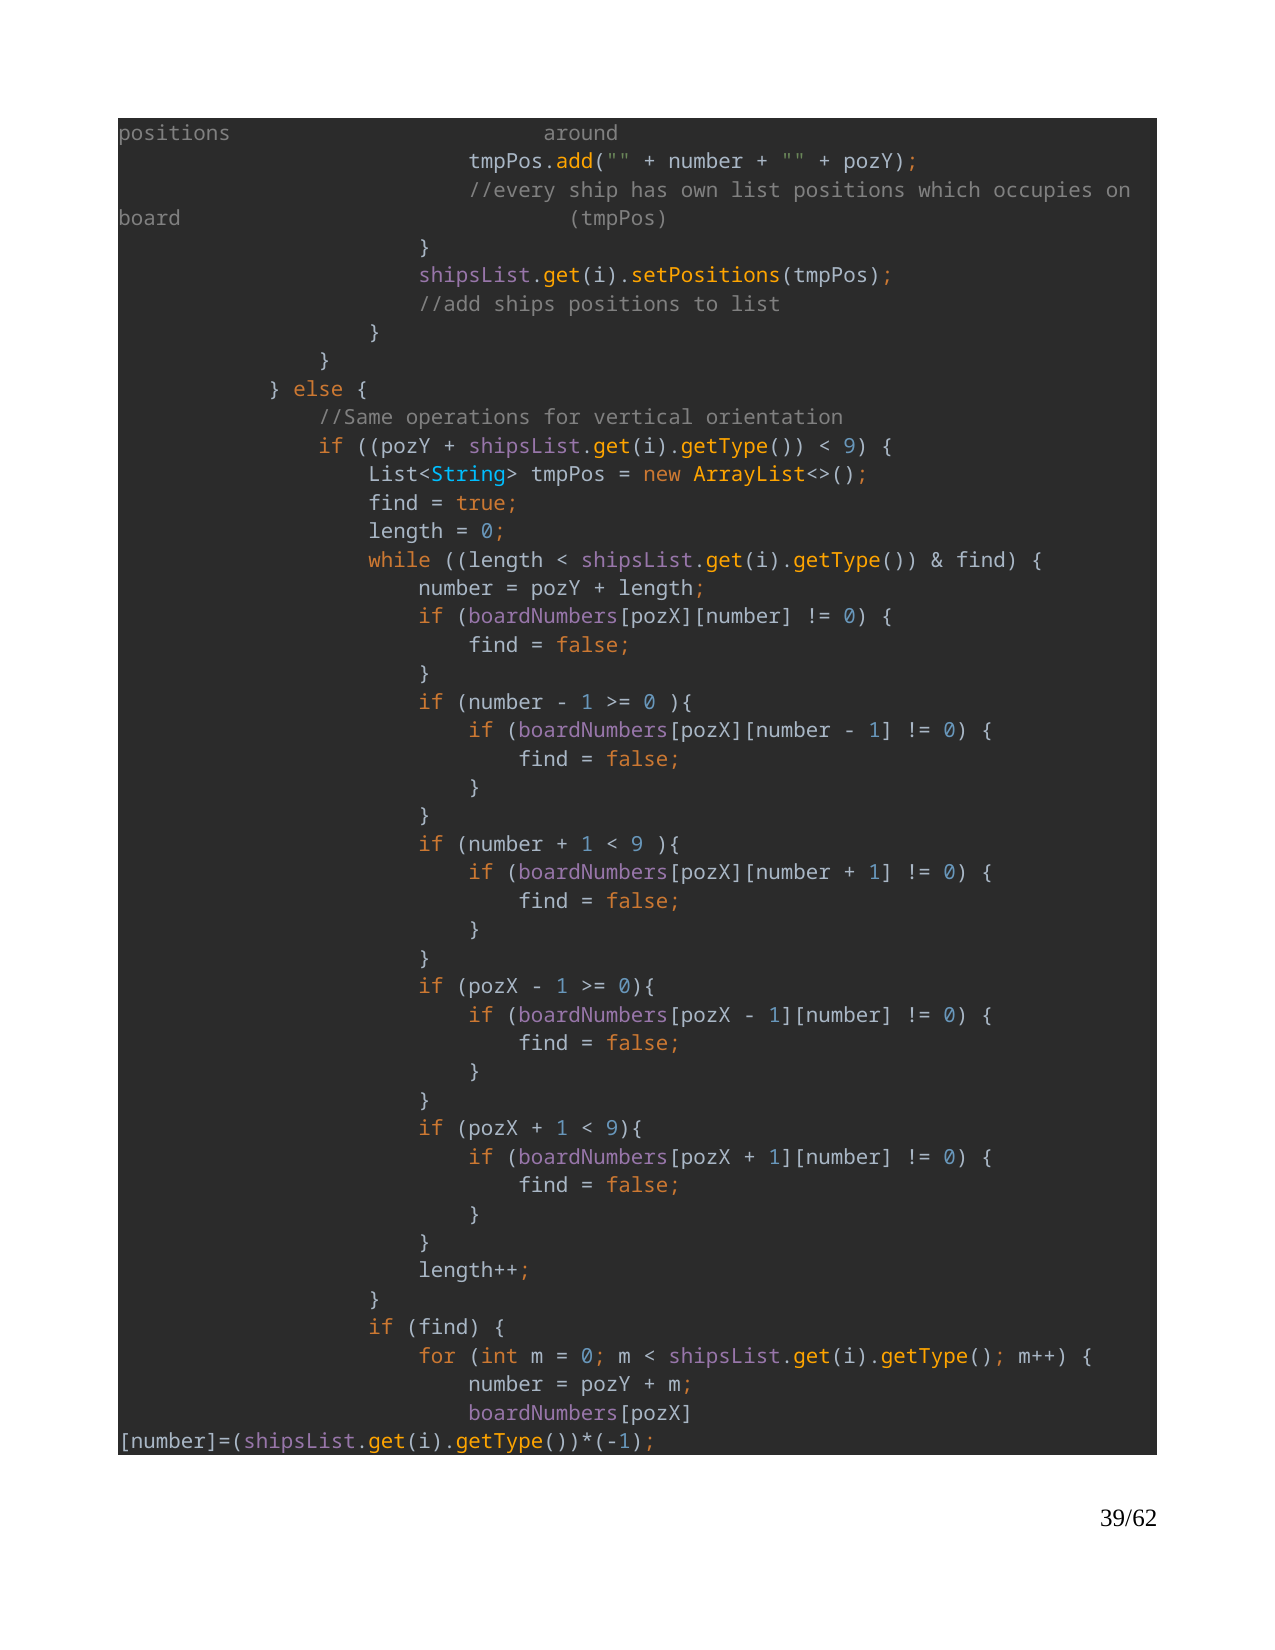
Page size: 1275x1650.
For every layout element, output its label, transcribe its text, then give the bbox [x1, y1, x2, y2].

text positions around tmpPos.add("" + number + "" + pozY); //every ship has own list positions which occupies on board (tmpPos) } shipsList.get(i).setPositions(tmpPos); //add ships positions to list } } } else { //Same operations for vertical orientation if ((pozY + shipsList.get(i).getType()) < 9) { List<String> tmpPos = new ArrayList<>(); find = true; length = 0; while ((length < shipsList.get(i).getType()) & find) { number = pozY + length; if (boardNumbers[pozX][number] != 0) { find = false; } if (number - 1 >= 0 ){ if (boardNumbers[pozX][number - 1] != 0) { find = false; } } if (number + 1 < 9 ){ if (boardNumbers[pozX][number + 1] != 0) { find = false; } } if (pozX - 1 >= 0){ if (boardNumbers[pozX - 1][number] != 0) { find = false; } } if (pozX + 1 < 9){ if (boardNumbers[pozX + 1][number] != 0) { find = false; } } length++; } if (find) { for (int m = 0; m < shipsList.get(i).getType(); m++) { number = pozY + m; boardNumbers[pozX][number]=(shipsList.get(i).getType())*(-1); [118, 118, 1157, 1455]
